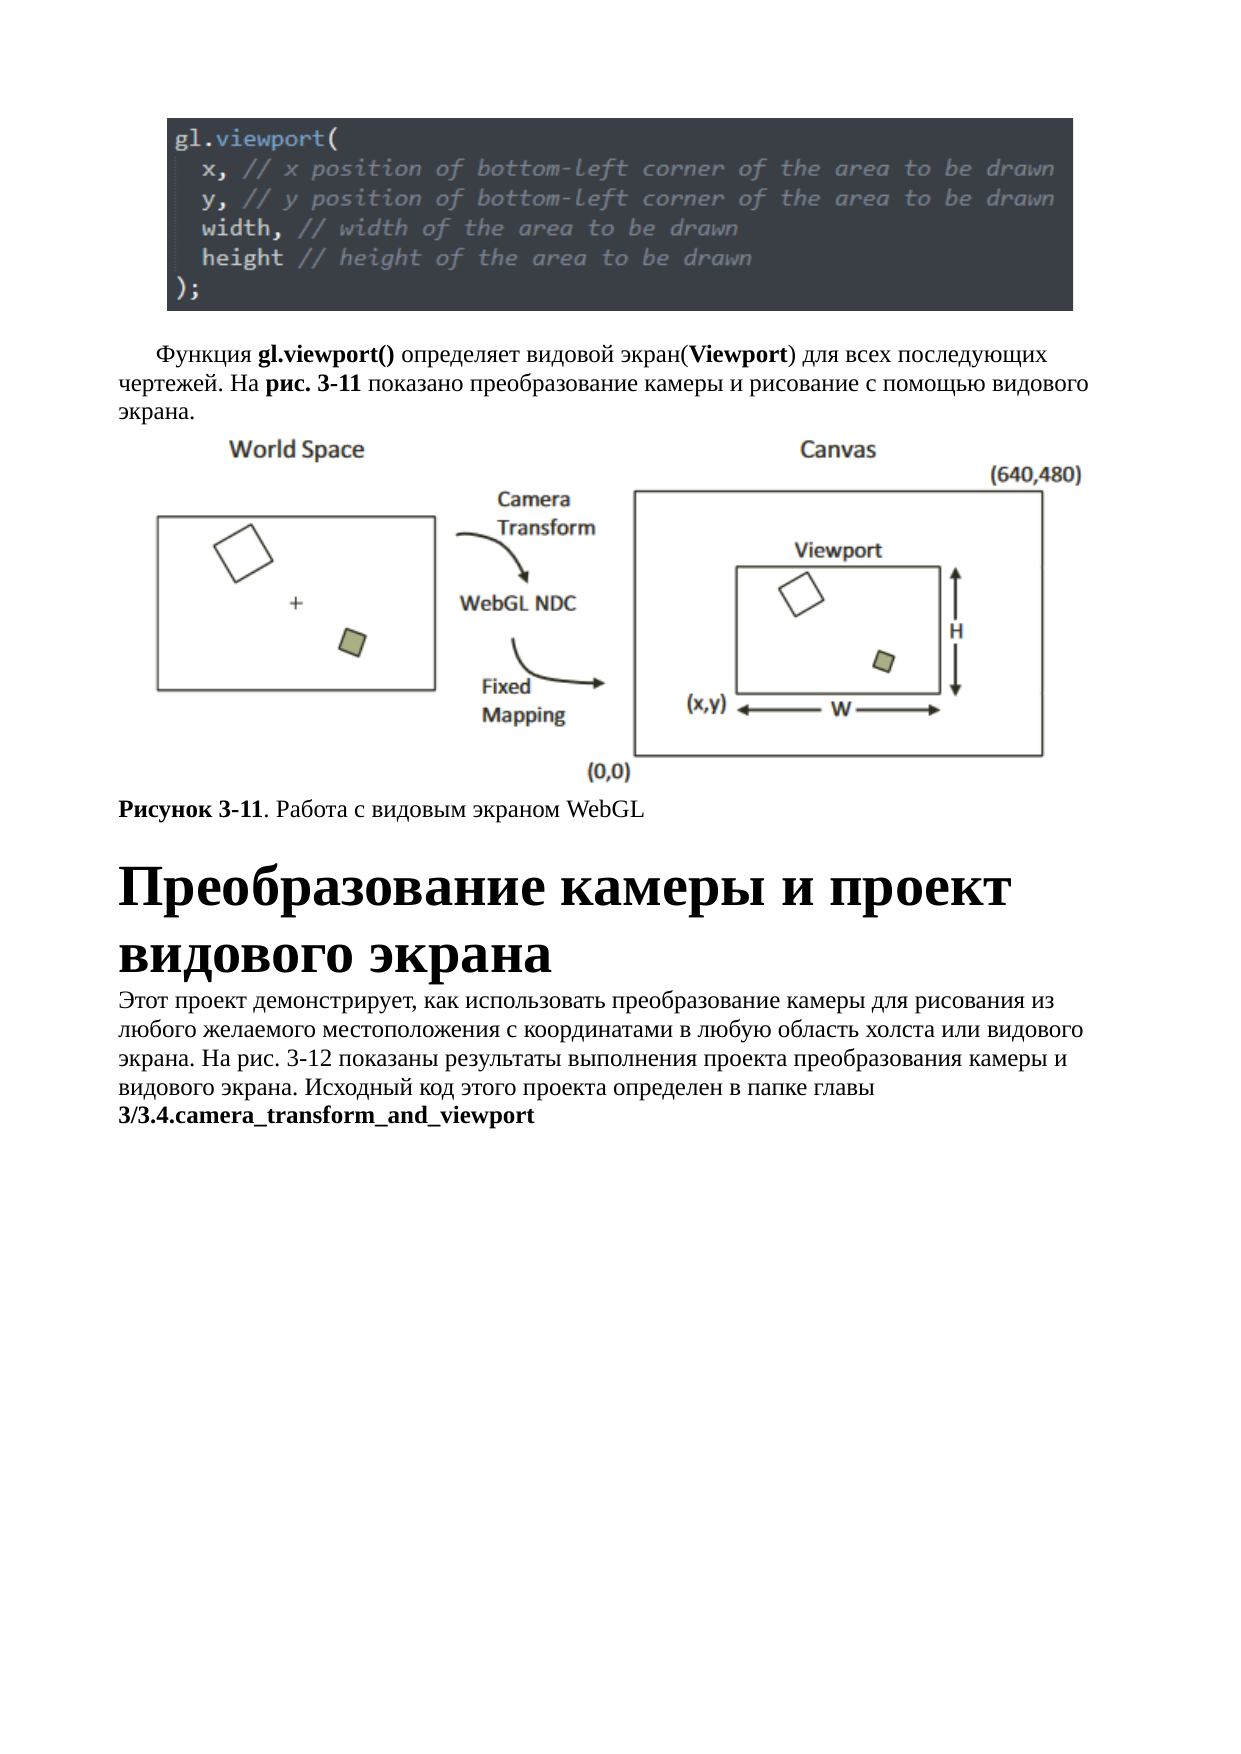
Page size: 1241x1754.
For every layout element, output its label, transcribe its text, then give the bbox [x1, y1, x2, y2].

picture [142, 425, 1098, 794]
text Функция gl.viewport() определяет видовой экран(Viewport) для всех последующих чертежей. На рис. 3-11 показано преобразование камеры и рисование с помощью видового экрана. [118, 339, 1122, 425]
picture [167, 118, 1074, 311]
text Этот проект демонстрирует, как использовать преобразование камеры для рисования из любого желаемого местоположения с координатами в любую область холста или видового экрана. На рис. 3-12 показаны результаты выполнения проекта преобразования камеры и видового экрана. Исходный код этого проекта определен в папке главы 3/3.4.camera_transform_and_viewport [118, 986, 1122, 1129]
text Преобразование камеры и проект видового экрана [118, 851, 1122, 986]
text Рисунок 3-11. Работа с видовым экраном WebGL [118, 794, 1122, 823]
